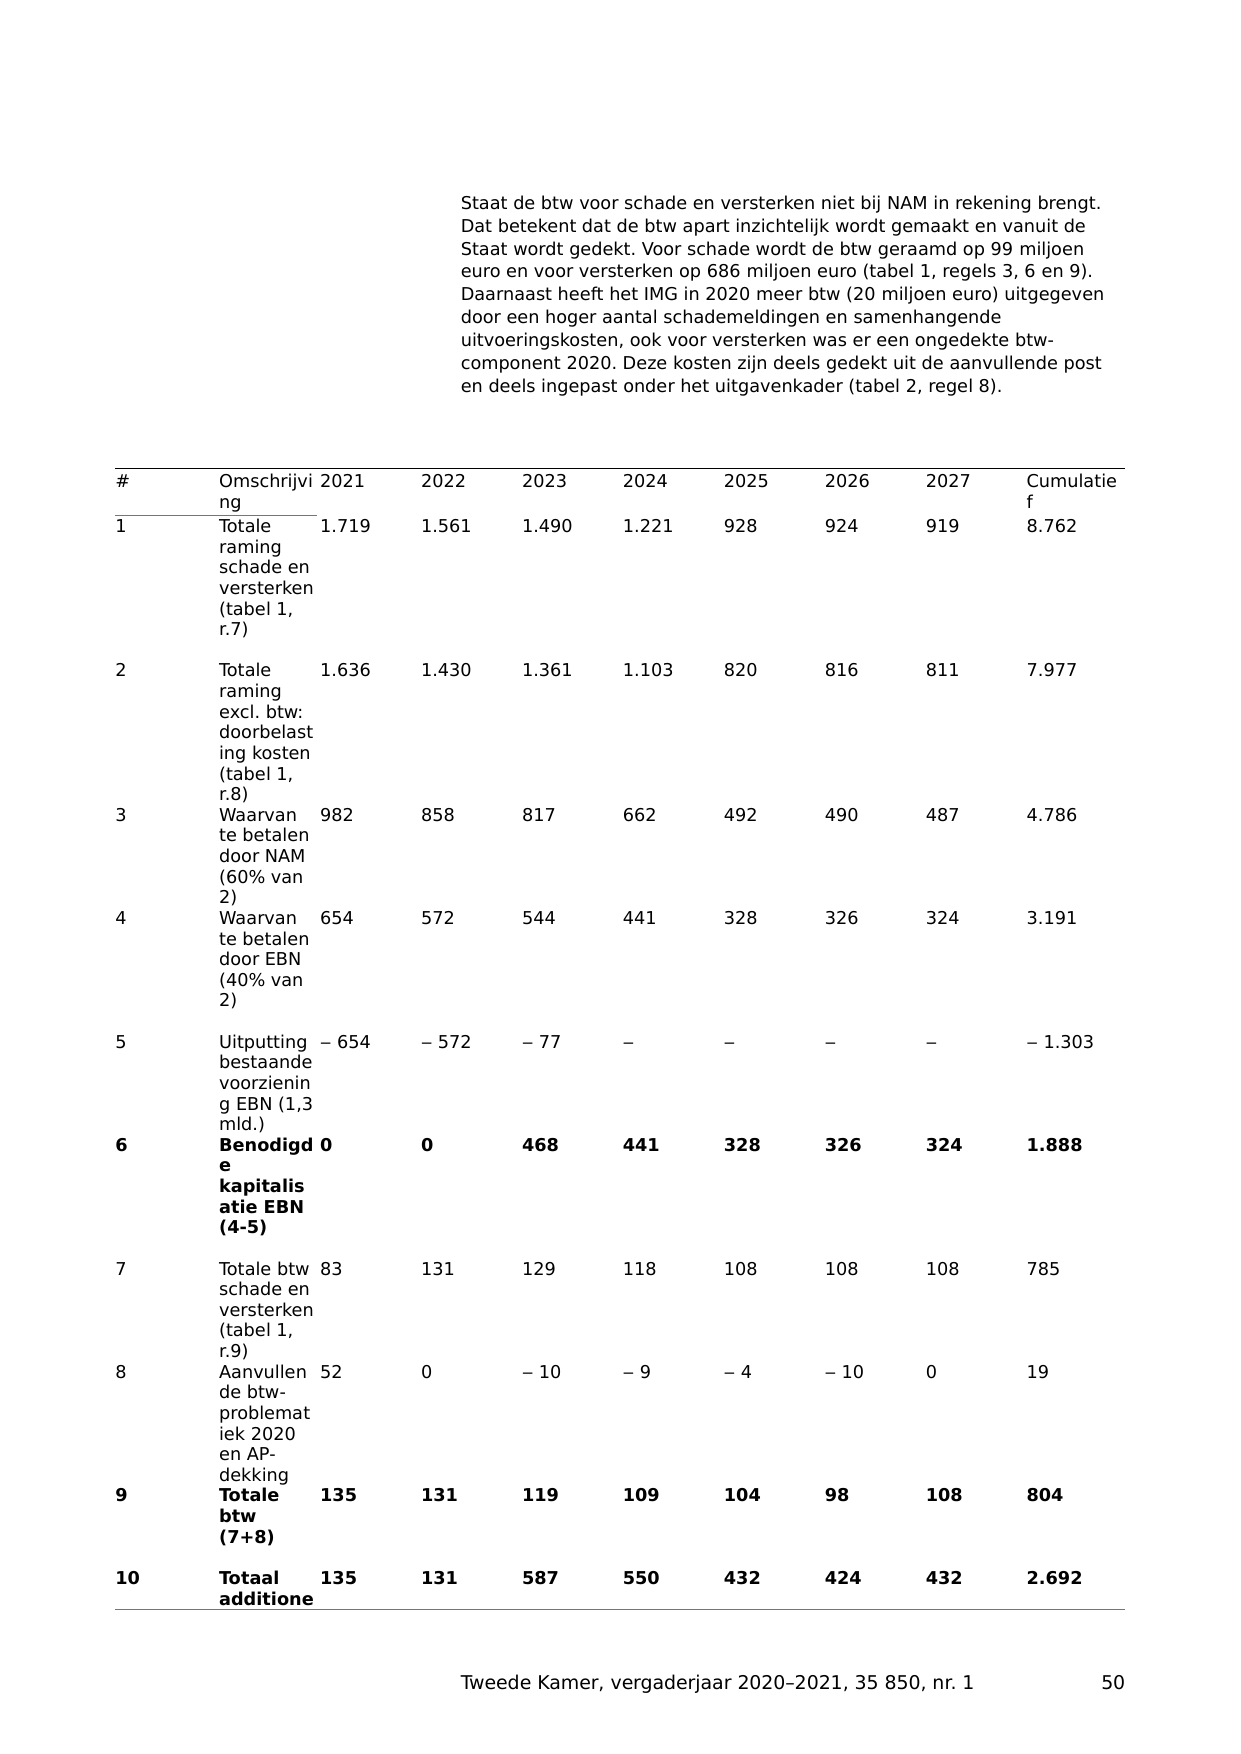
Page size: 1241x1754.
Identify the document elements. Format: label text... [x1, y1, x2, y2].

table_cell Totale raming schade en versterken (tabel 1, r.7) [216, 516, 317, 640]
table_cell 432 [923, 1568, 1023, 1609]
table_cell 324 [923, 908, 1023, 1011]
table_cell 817 [519, 805, 620, 908]
table_cell [216, 1011, 317, 1032]
table_cell [1024, 1547, 1125, 1568]
table_cell [115, 1547, 216, 1568]
table_cell [1024, 1011, 1125, 1032]
table_cell [216, 1547, 317, 1568]
table_cell 487 [923, 805, 1023, 908]
table_cell Totaal additione [216, 1568, 317, 1609]
table_cell [317, 1011, 418, 1032]
table_cell 2021 [317, 469, 418, 515]
table_cell ‒ 572 [418, 1032, 519, 1135]
table_cell 2.692 [1024, 1568, 1125, 1609]
table_cell 129 [519, 1259, 620, 1362]
table_cell 118 [620, 1259, 721, 1362]
table_cell 4.786 [1024, 805, 1125, 908]
table_cell 441 [620, 1135, 721, 1238]
table_cell # [115, 469, 216, 515]
table_cell [115, 1238, 216, 1258]
table_cell 424 [822, 1568, 923, 1609]
table_cell [923, 1011, 1023, 1032]
table_cell Totale btw (7+8) [216, 1485, 317, 1547]
table_cell 3 [115, 805, 216, 908]
table_cell 328 [721, 1135, 822, 1238]
table_cell 572 [418, 908, 519, 1011]
table_cell 0 [418, 1362, 519, 1485]
table_cell 83 [317, 1259, 418, 1362]
table_cell 19 [1024, 1362, 1125, 1485]
table_cell [923, 1238, 1023, 1258]
table_cell 654 [317, 908, 418, 1011]
table_cell [721, 640, 822, 660]
table_cell 490 [822, 805, 923, 908]
table_cell [216, 640, 317, 660]
table_cell 804 [1024, 1485, 1125, 1547]
table_cell 432 [721, 1568, 822, 1609]
table_cell 1.221 [620, 515, 721, 640]
table_cell 3.191 [1024, 908, 1125, 1011]
table_cell [519, 1011, 620, 1032]
table_cell 1.103 [620, 660, 721, 805]
table_cell 1 [115, 516, 216, 640]
table_cell 108 [923, 1485, 1023, 1547]
table_cell 982 [317, 805, 418, 908]
table_cell Benodigde kapitalisatie EBN (4-5) [216, 1135, 317, 1238]
table_cell 109 [620, 1485, 721, 1547]
table_cell [1024, 640, 1125, 660]
table_cell 2022 [418, 469, 519, 515]
table_cell [620, 1547, 721, 1568]
table_cell 135 [317, 1568, 418, 1609]
table_cell 2023 [519, 469, 620, 515]
table_cell 1.888 [1024, 1135, 1125, 1238]
table_cell [519, 640, 620, 660]
table_cell [923, 640, 1023, 660]
table_cell ‒ [923, 1032, 1023, 1135]
table_cell ‒ [721, 1032, 822, 1135]
table_cell 326 [822, 908, 923, 1011]
table_cell 9 [115, 1485, 216, 1547]
table_cell 468 [519, 1135, 620, 1238]
table_cell 4 [115, 908, 216, 1011]
table_cell ‒ 654 [317, 1032, 418, 1135]
table_cell 135 [317, 1485, 418, 1547]
table_cell [620, 1011, 721, 1032]
table_cell [418, 640, 519, 660]
table_cell 131 [418, 1568, 519, 1609]
table_cell Waarvan te betalen door NAM (60% van 2) [216, 805, 317, 908]
table_header Tabel 2 Geraamde benodigde aanvullende middelen schade en versterken (t/m 2027; bedragen in miljoen euro, - = saldoverbeterend) [115, 420, 1125, 468]
table_cell 1.561 [418, 515, 519, 640]
table_cell [721, 1238, 822, 1258]
table_cell 2026 [822, 469, 923, 515]
table_cell 544 [519, 908, 620, 1011]
table_cell 2025 [721, 469, 822, 515]
table_cell 7.977 [1024, 660, 1125, 805]
table_cell 0 [418, 1135, 519, 1238]
table_cell 108 [822, 1259, 923, 1362]
text Staat de btw voor schade en versterken niet bij NAM in rekening brengt. Dat betekent dat de btw apart inzichtelijk wordt gemaakt en vanuit de Staat wordt gedekt. Voor schade wordt de btw geraamd op 99 miljoen euro en voor versterken op 686 miljoen euro (tabel 1, regels 3, 6 en 9). Daarnaast heeft het IMG in 2020 meer btw (20 miljoen euro) uitgegeven door een hoger aantal schademeldingen en samenhangende uitvoeringskosten, ook voor versterken was er een ongedekte btw-component 2020. Deze kosten zijn deels gedekt uit de aanvullende post en deels ingepast onder het uitgavenkader (tabel 2, regel 8). [461, 191, 1125, 397]
table_cell [216, 1238, 317, 1258]
table_cell 785 [1024, 1259, 1125, 1362]
table_cell 492 [721, 805, 822, 908]
table_cell 2027 [923, 469, 1023, 515]
table_cell 816 [822, 660, 923, 805]
table_cell [822, 1547, 923, 1568]
table_cell [418, 1238, 519, 1258]
table_cell 587 [519, 1568, 620, 1609]
table_cell [418, 1547, 519, 1568]
table_cell ‒ 77 [519, 1032, 620, 1135]
table_cell 131 [418, 1485, 519, 1547]
table_cell Uitputting bestaande voorziening EBN (1,3 mld.) [216, 1032, 317, 1135]
table_cell 820 [721, 660, 822, 805]
table_cell 0 [317, 1135, 418, 1238]
table_cell [620, 1238, 721, 1258]
table_cell Cumulatief [1024, 469, 1125, 515]
table_cell 1.490 [519, 515, 620, 640]
table_cell 104 [721, 1485, 822, 1547]
table_cell [317, 1238, 418, 1258]
table_cell Totale raming excl. btw: doorbelasting kosten (tabel 1, r.8) [216, 660, 317, 805]
table_cell 550 [620, 1568, 721, 1609]
table_cell Totale btw schade en versterken (tabel 1, r.9) [216, 1259, 317, 1362]
table_cell 328 [721, 908, 822, 1011]
table_cell ‒ [822, 1032, 923, 1135]
table_cell ‒ 9 [620, 1362, 721, 1485]
table_cell 8.762 [1024, 515, 1125, 640]
table_cell Waarvan te betalen door EBN (40% van 2) [216, 908, 317, 1011]
table_cell 98 [822, 1485, 923, 1547]
table_cell 108 [721, 1259, 822, 1362]
table_cell 441 [620, 908, 721, 1011]
table_cell [822, 640, 923, 660]
table_cell 52 [317, 1362, 418, 1485]
table_cell 2 [115, 660, 216, 805]
table_cell ‒ [620, 1032, 721, 1135]
table_cell 2024 [620, 469, 721, 515]
table_cell [822, 1011, 923, 1032]
table_cell 326 [822, 1135, 923, 1238]
table_cell [620, 640, 721, 660]
table_cell ‒ 4 [721, 1362, 822, 1485]
table_cell 919 [923, 515, 1023, 640]
table_cell [519, 1547, 620, 1568]
table_cell ‒ 1.303 [1024, 1032, 1125, 1135]
table_cell 1.636 [317, 660, 418, 805]
table_cell [115, 640, 216, 660]
table_cell 7 [115, 1259, 216, 1362]
table_cell 5 [115, 1032, 216, 1135]
table_cell 1.719 [317, 515, 418, 640]
table_cell 6 [115, 1135, 216, 1238]
table_cell [115, 1011, 216, 1032]
table_cell [317, 1547, 418, 1568]
table_cell 0 [923, 1362, 1023, 1485]
table_cell [721, 1011, 822, 1032]
table_cell ‒ 10 [822, 1362, 923, 1485]
table_cell 858 [418, 805, 519, 908]
table_cell 1.430 [418, 660, 519, 805]
table_cell 119 [519, 1485, 620, 1547]
table_cell ‒ 10 [519, 1362, 620, 1485]
table_cell 324 [923, 1135, 1023, 1238]
table_cell 1.361 [519, 660, 620, 805]
table_cell Aanvullende btw-problematiek 2020 en AP-dekking [216, 1362, 317, 1485]
table_cell 662 [620, 805, 721, 908]
table_cell 108 [923, 1259, 1023, 1362]
table_cell 811 [923, 660, 1023, 805]
table_cell [1024, 1238, 1125, 1258]
table_cell [418, 1011, 519, 1032]
table_cell [923, 1547, 1023, 1568]
table_cell [317, 640, 418, 660]
table_cell 928 [721, 515, 822, 640]
table_cell [822, 1238, 923, 1258]
table_cell Omschrijving [216, 469, 317, 515]
table_cell [519, 1238, 620, 1258]
table_cell 131 [418, 1259, 519, 1362]
table_cell [721, 1547, 822, 1568]
table_cell 8 [115, 1362, 216, 1485]
table_cell 10 [115, 1568, 216, 1609]
table_cell 924 [822, 515, 923, 640]
